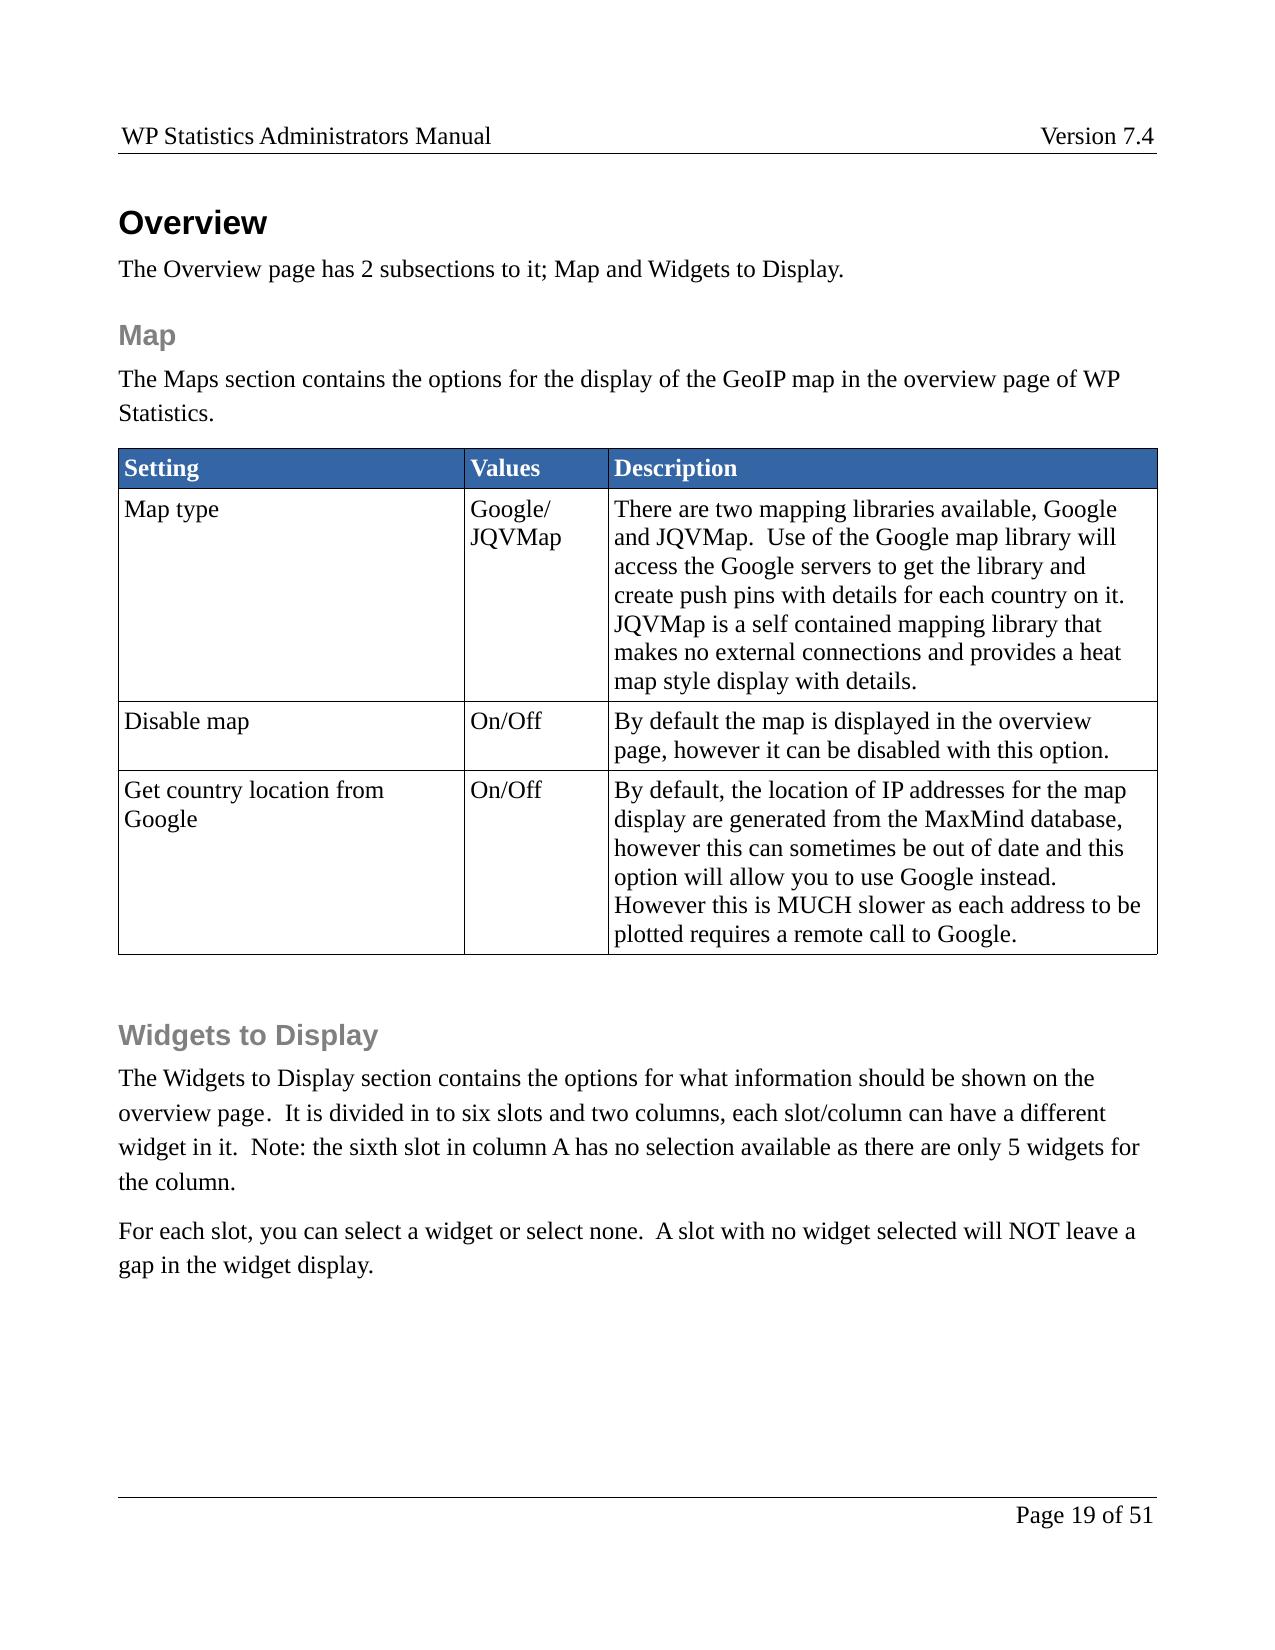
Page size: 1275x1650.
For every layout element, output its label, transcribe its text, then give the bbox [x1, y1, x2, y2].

subtitle Map [118, 318, 1157, 351]
text The Maps section contains the options for the display of the GeoIP map in the overview page of WP Statistics. [118, 364, 1157, 427]
table_header Setting [119, 449, 464, 488]
text The Widgets to Display section contains the options for what information should be shown on the overview page . It is divided in to six slots and two columns, each slot/column can have a different widget in it. Note: the sixth slot in column A has no selection available as there are only 5 widgets for the column. [118, 1063, 1157, 1196]
text The Overview page has 2 subsections to it; Map and Widgets to Display. [118, 254, 1157, 283]
table_cell By default the map is displayed in the overview page, however it can be disabled with this option. [609, 702, 1157, 770]
table_header Description [609, 449, 1157, 488]
table_cell On/Off [465, 771, 608, 954]
subtitle Widgets to Display [118, 1017, 1157, 1051]
table_cell There are two mapping libraries available, Google and JQVMap. Use of the Google map library will access the Google servers to get the library and create push pins with details for each country on it. JQVMap is a self contained mapping library that makes no external connections and provides a heat map style display with details. [609, 489, 1157, 701]
text For each slot, you can select a widget or select none. A slot with no widget selected will NOT leave a gap in the widget display. [118, 1216, 1157, 1279]
table_cell On/Off [465, 702, 608, 770]
table_cell Map type [119, 489, 464, 701]
table_cell Get country location from Google [119, 771, 464, 954]
table_header Values [465, 449, 608, 488]
table_cell Disable map [119, 702, 464, 770]
table_cell Google/ JQVMap [465, 489, 608, 701]
table_cell By default, the location of IP addresses for the map display are generated from the MaxMind database, however this can sometimes be out of date and this option will allow you to use Google instead. However this is MUCH slower as each address to be plotted requires a remote call to Google. [609, 771, 1157, 954]
subtitle Overview [118, 203, 1157, 242]
